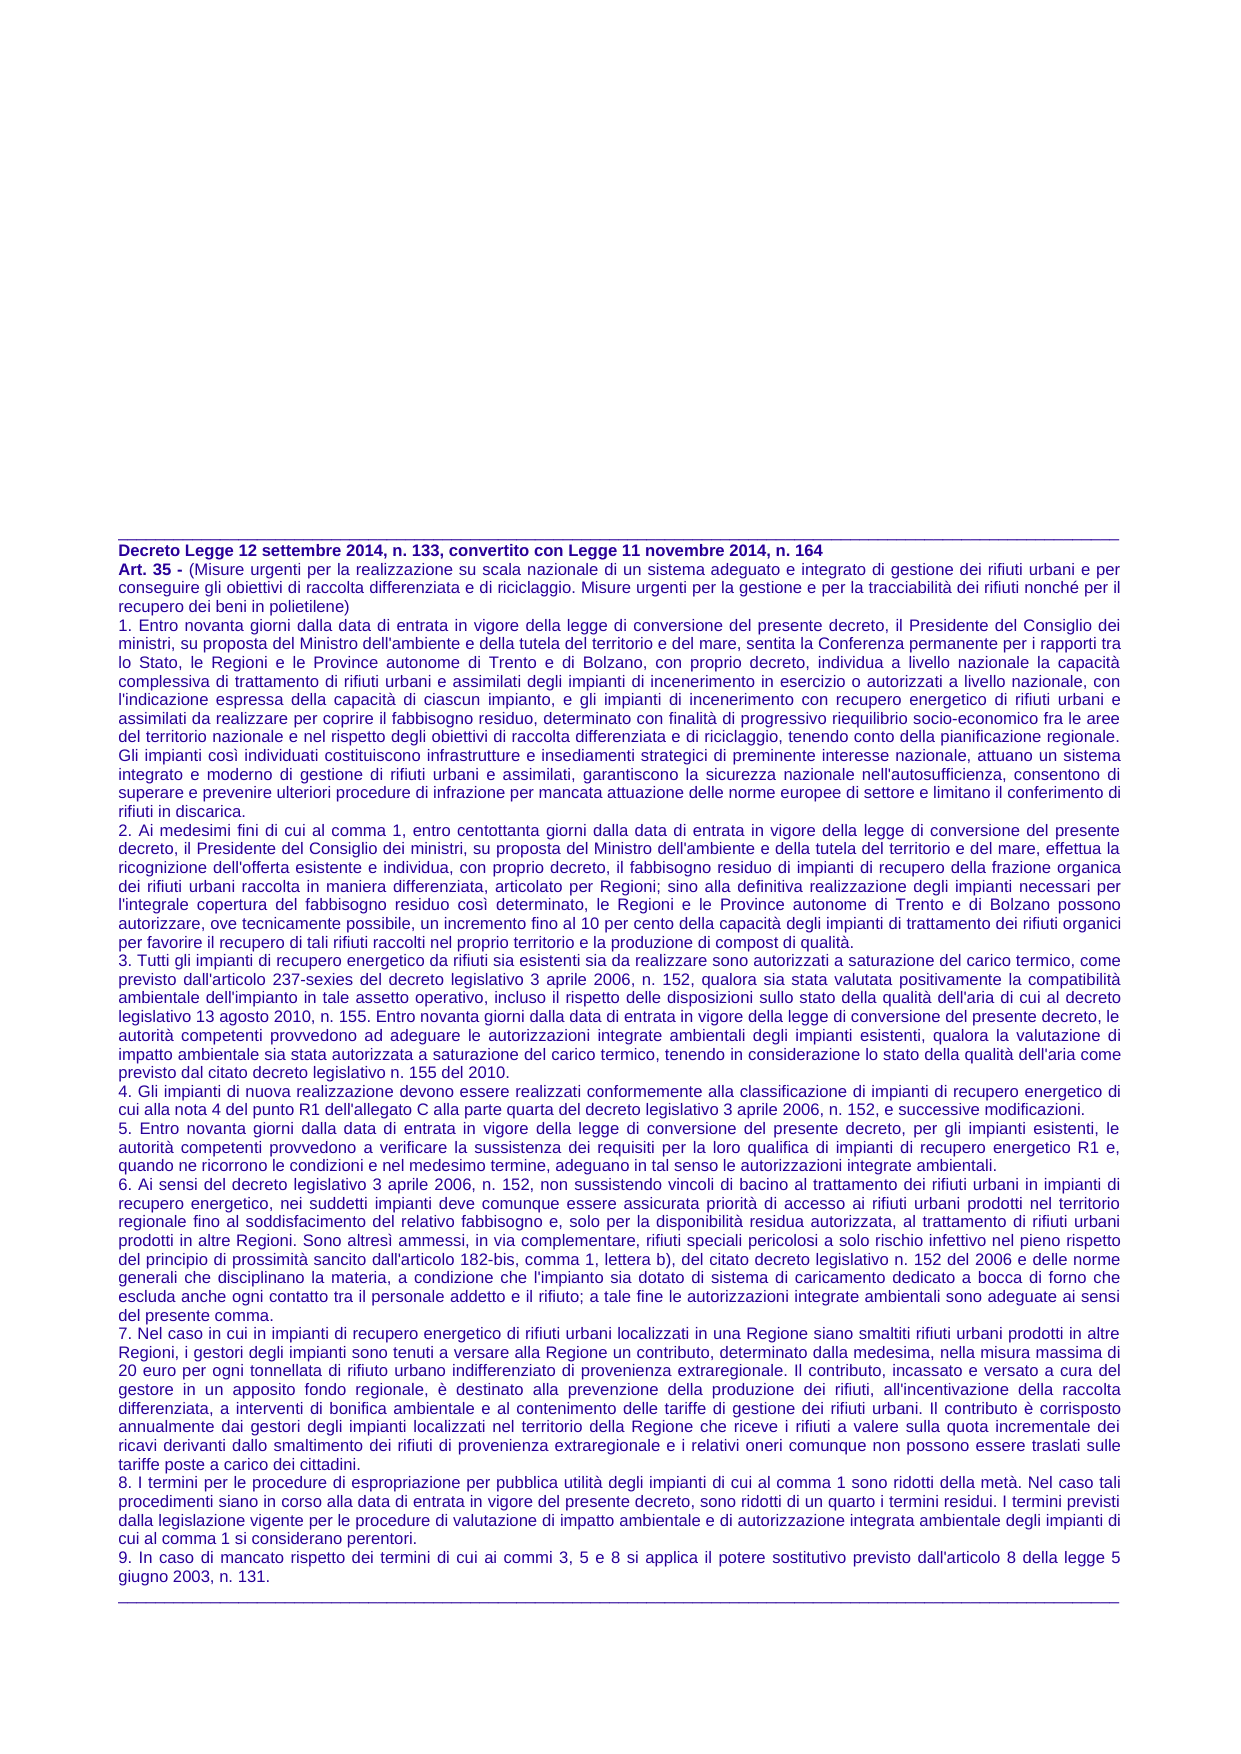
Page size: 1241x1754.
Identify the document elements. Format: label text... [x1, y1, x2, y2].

text ____________________________________________________________________________________________________________ [118, 1586, 1122, 1604]
text 9. In caso di mancato rispetto dei termini di cui ai commi 3, 5 e 8 si applica il potere sostitutivo previsto dall'articolo 8 della legge 5 giugno 2003, n. 131. [118, 1548, 1122, 1586]
text ____________________________________________________________________________________________________________ [118, 523, 1122, 541]
text Decreto Legge 12 settembre 2014, n. 133, convertito con Legge 11 novembre 2014, n. 164 [118, 541, 1122, 560]
text 3. Tutti gli impianti di recupero energetico da rifiuti sia esistenti sia da realizzare sono autorizzati a saturazione del carico termico, come previsto dall'articolo 237-sexies del decreto legislativo 3 aprile 2006, n. 152, qualora sia stata valutata positivamente la compatibilità ambientale dell'impianto in tale assetto operativo, incluso il rispetto delle disposizioni sullo stato della qualità dell'aria di cui al decreto legislativo 13 agosto 2010, n. 155. Entro novanta giorni dalla data di entrata in vigore della legge di conversione del presente decreto, le autorità competenti provvedono ad adeguare le autorizzazioni integrate ambientali degli impianti esistenti, qualora la valutazione di impatto ambientale sia stata autorizzata a saturazione del carico termico, tenendo in considerazione lo stato della qualità dell'aria come previsto dal citato decreto legislativo n. 155 del 2010. [118, 952, 1122, 1082]
text 8. I termini per le procedure di espropriazione per pubblica utilità degli impianti di cui al comma 1 sono ridotti della metà. Nel caso tali procedimenti siano in corso alla data di entrata in vigore del presente decreto, sono ridotti di un quarto i termini residui. I termini previsti dalla legislazione vigente per le procedure di valutazione di impatto ambientale e di autorizzazione integrata ambientale degli impianti di cui al comma 1 si considerano perentori. [118, 1474, 1122, 1548]
text Art. 35 - (Misure urgenti per la realizzazione su scala nazionale di un sistema adeguato e integrato di gestione dei rifiuti urbani e per conseguire gli obiettivi di raccolta differenziata e di riciclaggio. Misure urgenti per la gestione e per la tracciabilità dei rifiuti nonché per il recupero dei beni in polietilene) [118, 560, 1122, 616]
text 4. Gli impianti di nuova realizzazione devono essere realizzati conformemente alla classificazione di impianti di recupero energetico di cui alla nota 4 del punto R1 dell'allegato C alla parte quarta del decreto legislativo 3 aprile 2006, n. 152, e successive modificazioni. [118, 1082, 1122, 1119]
text 6. Ai sensi del decreto legislativo 3 aprile 2006, n. 152, non sussistendo vincoli di bacino al trattamento dei rifiuti urbani in impianti di recupero energetico, nei suddetti impianti deve comunque essere assicurata priorità di accesso ai rifiuti urbani prodotti nel territorio regionale fino al soddisfacimento del relativo fabbisogno e, solo per la disponibilità residua autorizzata, al trattamento di rifiuti urbani prodotti in altre Regioni. Sono altresì ammessi, in via complementare, rifiuti speciali pericolosi a solo rischio infettivo nel pieno rispetto del principio di prossimità sancito dall'articolo 182-bis, comma 1, lettera b), del citato decreto legislativo n. 152 del 2006 e delle norme generali che disciplinano la materia, a condizione che l'impianto sia dotato di sistema di caricamento dedicato a bocca di forno che escluda anche ogni contatto tra il personale addetto e il rifiuto; a tale fine le autorizzazioni integrate ambientali sono adeguate ai sensi del presente comma. [118, 1175, 1122, 1324]
text 2. Ai medesimi fini di cui al comma 1, entro centottanta giorni dalla data di entrata in vigore della legge di conversione del presente decreto, il Presidente del Consiglio dei ministri, su proposta del Ministro dell'ambiente e della tutela del territorio e del mare, effettua la ricognizione dell'offerta esistente e individua, con proprio decreto, il fabbisogno residuo di impianti di recupero della frazione organica dei rifiuti urbani raccolta in maniera differenziata, articolato per Regioni; sino alla definitiva realizzazione degli impianti necessari per l'integrale copertura del fabbisogno residuo così determinato, le Regioni e le Province autonome di Trento e di Bolzano possono autorizzare, ove tecnicamente possibile, un incremento fino al 10 per cento della capacità degli impianti di trattamento dei rifiuti organici per favorire il recupero di tali rifiuti raccolti nel proprio territorio e la produzione di compost di qualità. [118, 821, 1122, 952]
text 7. Nel caso in cui in impianti di recupero energetico di rifiuti urbani localizzati in una Regione siano smaltiti rifiuti urbani prodotti in altre Regioni, i gestori degli impianti sono tenuti a versare alla Regione un contributo, determinato dalla medesima, nella misura massima di 20 euro per ogni tonnellata di rifiuto urbano indifferenziato di provenienza extraregionale. Il contributo, incassato e versato a cura del gestore in un apposito fondo regionale, è destinato alla prevenzione della produzione dei rifiuti, all'incentivazione della raccolta differenziata, a interventi di bonifica ambientale e al contenimento delle tariffe di gestione dei rifiuti urbani. Il contributo è corrisposto annualmente dai gestori degli impianti localizzati nel territorio della Regione che riceve i rifiuti a valere sulla quota incrementale dei ricavi derivanti dallo smaltimento dei rifiuti di provenienza extraregionale e i relativi oneri comunque non possono essere traslati sulle tariffe poste a carico dei cittadini. [118, 1324, 1122, 1474]
text 1. Entro novanta giorni dalla data di entrata in vigore della legge di conversione del presente decreto, il Presidente del Consiglio dei ministri, su proposta del Ministro dell'ambiente e della tutela del territorio e del mare, sentita la Conferenza permanente per i rapporti tra lo Stato, le Regioni e le Province autonome di Trento e di Bolzano, con proprio decreto, individua a livello nazionale la capacità complessiva di trattamento di rifiuti urbani e assimilati degli impianti di incenerimento in esercizio o autorizzati a livello nazionale, con l'indicazione espressa della capacità di ciascun impianto, e gli impianti di incenerimento con recupero energetico di rifiuti urbani e assimilati da realizzare per coprire il fabbisogno residuo, determinato con finalità di progressivo riequilibrio socio-economico fra le aree del territorio nazionale e nel rispetto degli obiettivi di raccolta differenziata e di riciclaggio, tenendo conto della pianificazione regionale. Gli impianti così individuati costituiscono infrastrutture e insediamenti strategici di preminente interesse nazionale, attuano un sistema integrato e moderno di gestione di rifiuti urbani e assimilati, garantiscono la sicurezza nazionale nell'autosufficienza, consentono di superare e prevenire ulteriori procedure di infrazione per mancata attuazione delle norme europee di settore e limitano il conferimento di rifiuti in discarica. [118, 616, 1122, 821]
text 5. Entro novanta giorni dalla data di entrata in vigore della legge di conversione del presente decreto, per gli impianti esistenti, le autorità competenti provvedono a verificare la sussistenza dei requisiti per la loro qualifica di impianti di recupero energetico R1 e, quando ne ricorrono le condizioni e nel medesimo termine, adeguano in tal senso le autorizzazioni integrate ambientali. [118, 1119, 1122, 1175]
